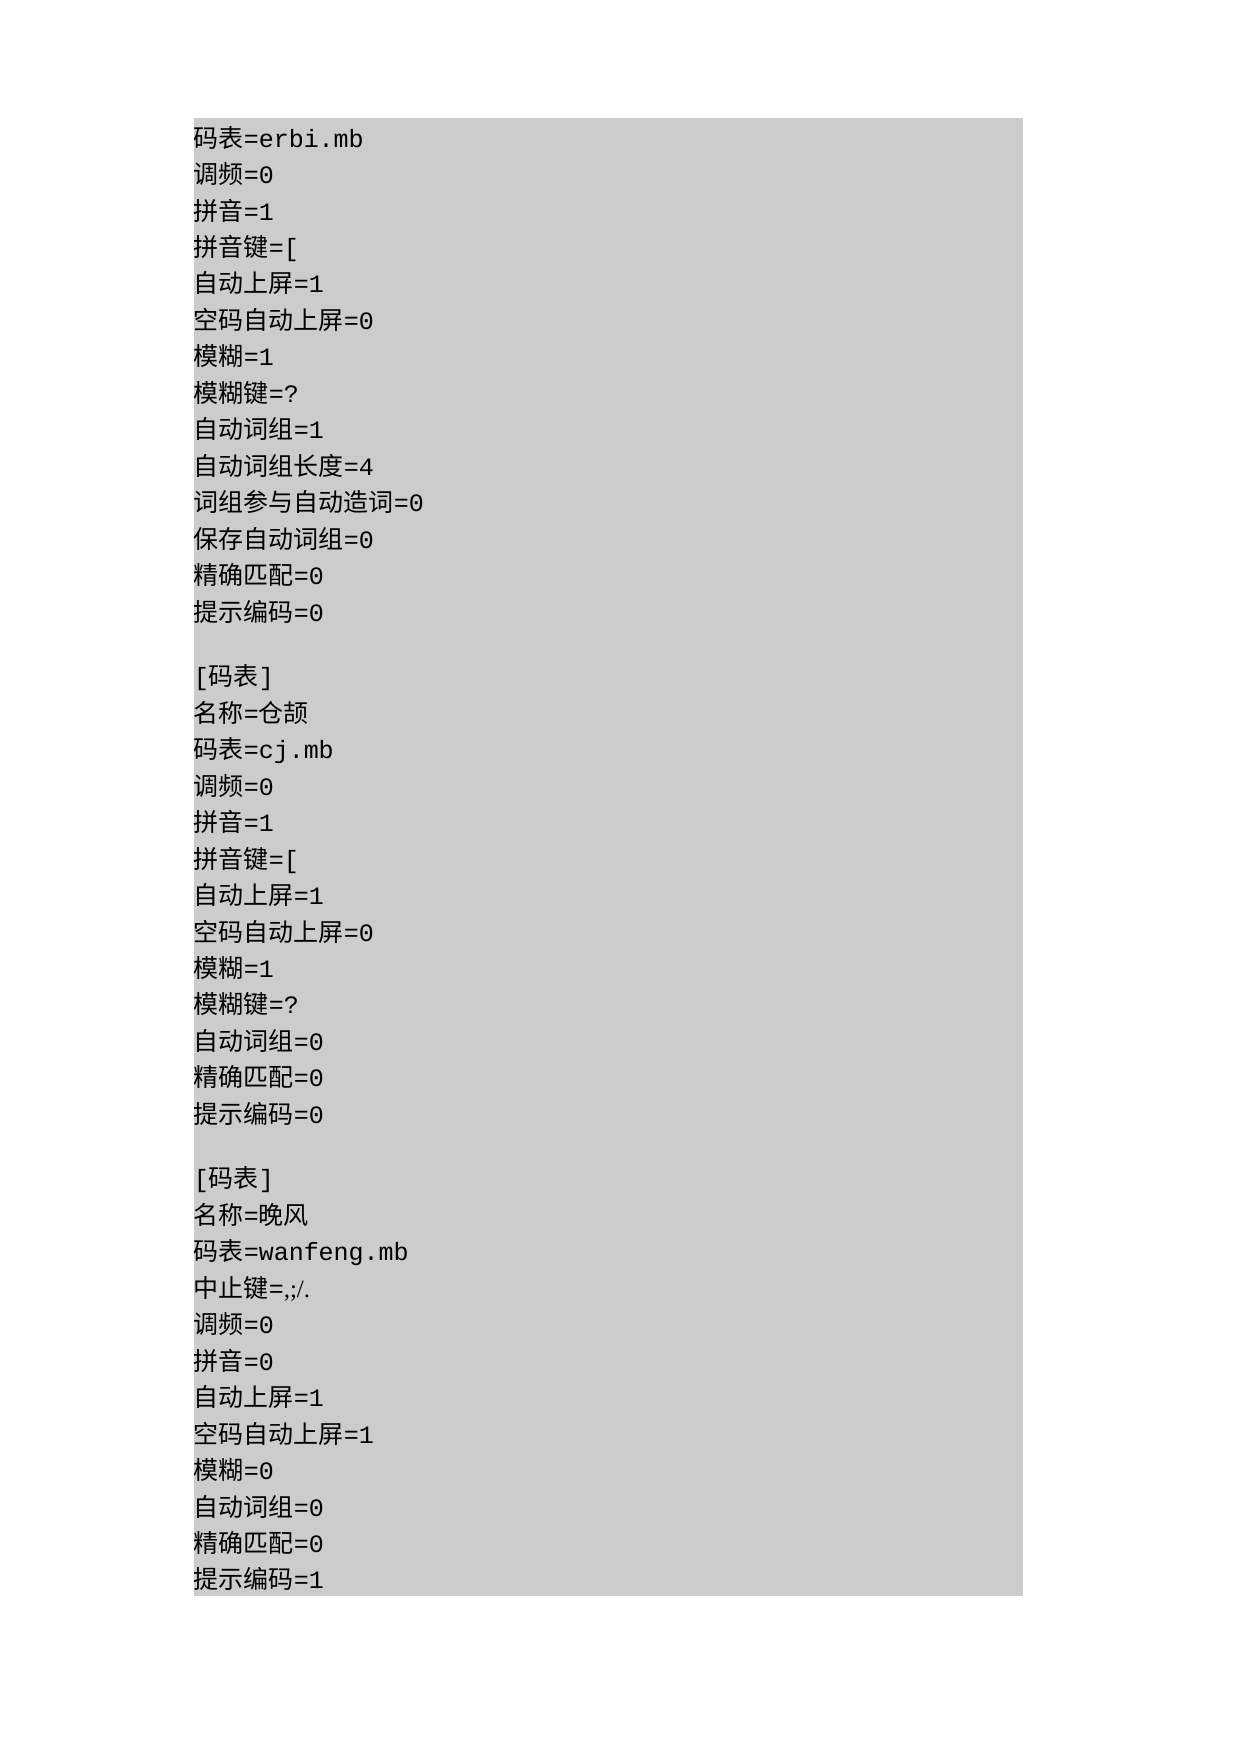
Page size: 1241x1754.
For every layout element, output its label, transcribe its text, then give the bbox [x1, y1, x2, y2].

table_header 码表=erbi.mb 调频=0 拼音=1 拼音键=[ 自动上屏=1 空码自动上屏=0 模糊=1 模糊键=? 自动词组=1 自动词组长度=4 词组参与自动造词=0 保存自动词组=0 精确匹配=0 提示编码=0 [码表] 名称=仓颉 码表=cj.mb 调频=0 拼音=1 拼音键=[ 自动上屏=1 空码自动上屏=0 模糊=1 模糊键=? 自动词组=0 精确匹配=0 提示编码=0 [码表] 名称=晚风 码表=wanfeng.mb 中止键=,;/. 调频=0 拼音=0 自动上屏=1 空码自动上屏=1 模糊=0 自动词组=0 精确匹配=0 提示编码=1 [194, 118, 1023, 1596]
